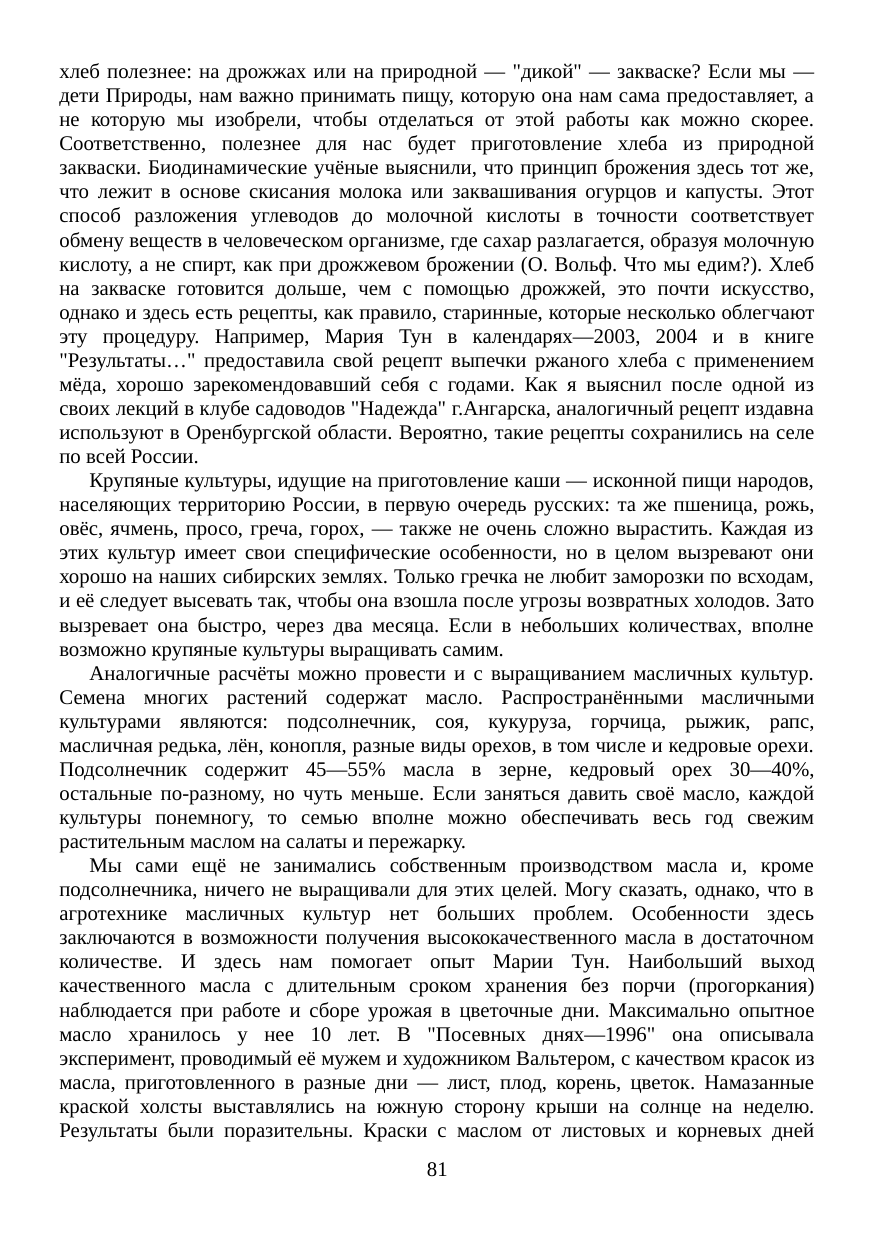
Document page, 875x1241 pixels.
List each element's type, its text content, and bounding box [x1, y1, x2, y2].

text хлеб полезнее: на дрожжах или на природной — "дикой" — закваске? Если мы — дети Природы, нам важно принимать пищу, которую она нам сама предоставляет, а не которую мы изобрели, чтобы отделаться от этой работы как можно скорее. Соответственно, полезнее для нас будет приготовление хлеба из природной закваски. Биодинамические учёные выяснили, что принцип брожения здесь тот же, что лежит в основе скисания молока или заквашивания огурцов и капусты. Этот способ разложения углеводов до молочной кислоты в точности соответствует обмену веществ в человеческом организме, где сахар разлагается, образуя молочную кислоту, а не спирт, как при дрожжевом брожении (О. Вольф. Что мы едим?). Хлеб на закваске готовится дольше, чем с помощью дрожжей, это почти искусство, однако и здесь есть рецепты, как правило, старинные, которые несколько облегчают эту процедуру. Например, Мария Тун в календарях—2003, 2004 и в книге "Результаты…" предоставила свой рецепт выпечки ржаного хлеба с применением мёда, хорошо зарекомендовавший себя с годами. Как я выяснил после одной из своих лекций в клубе садоводов "Надежда" г.Ангарска, аналогичный рецепт издавна используют в Оренбургской области. Вероятно, такие рецепты сохранились на селе по всей России. [59, 59, 815, 468]
text Мы сами ещё не занимались собственным производством масла и, кроме подсолнечника, ничего не выращивали для этих целей. Могу сказать, однако, что в агротехнике масличных культур нет больших проблем. Особенности здесь заключаются в возможности получения высококачественного масла в достаточном количестве. И здесь нам помогает опыт Марии Тун. Наибольший выход качественного масла с длительным сроком хранения без порчи (прогоркания) наблюдается при работе и сборе урожая в цветочные дни. Максимально опытное масло хранилось у нее 10 лет. В "Посевных днях—1996" она описывала эксперимент, проводимый её мужем и художником Вальтером, с качеством красок из масла, приготовленного в разные дни — лист, плод, корень, цветок. Намазанные краской холсты выставлялись на южную сторону крыши на солнце на неделю. Результаты были поразительны. Краски с маслом от листовых и корневых дней [59, 853, 815, 1142]
text Крупяные культуры, идущие на приготовление каши — исконной пищи народов, населяющих территорию России, в первую очередь русских: та же пшеница, рожь, овёс, ячмень, просо, греча, горох, — также не очень сложно вырастить. Каждая из этих культур имеет свои специфические особенности, но в целом вызревают они хорошо на наших сибирских землях. Только гречка не любит заморозки по всходам, и её следует высевать так, чтобы она взошла после угрозы возвратных холодов. Зато вызревает она быстро, через два месяца. Если в небольших количествах, вполне возможно крупяные культуры выращивать самим. [59, 468, 815, 661]
text Аналогичные расчёты можно провести и с выращиванием масличных культур. Семена многих растений содержат масло. Распространёнными масличными культурами являются: подсолнечник, соя, кукуруза, горчица, рыжик, рапс, масличная редька, лён, конопля, разные виды орехов, в том числе и кедровые орехи. Подсолнечник содержит 45—55% масла в зерне, кедровый орех 30—40%, остальные по-разному, но чуть меньше. Если заняться давить своё масло, каждой культуры понемногу, то семью вполне можно обеспечивать весь год свежим растительным маслом на салаты и пережарку. [59, 661, 815, 853]
